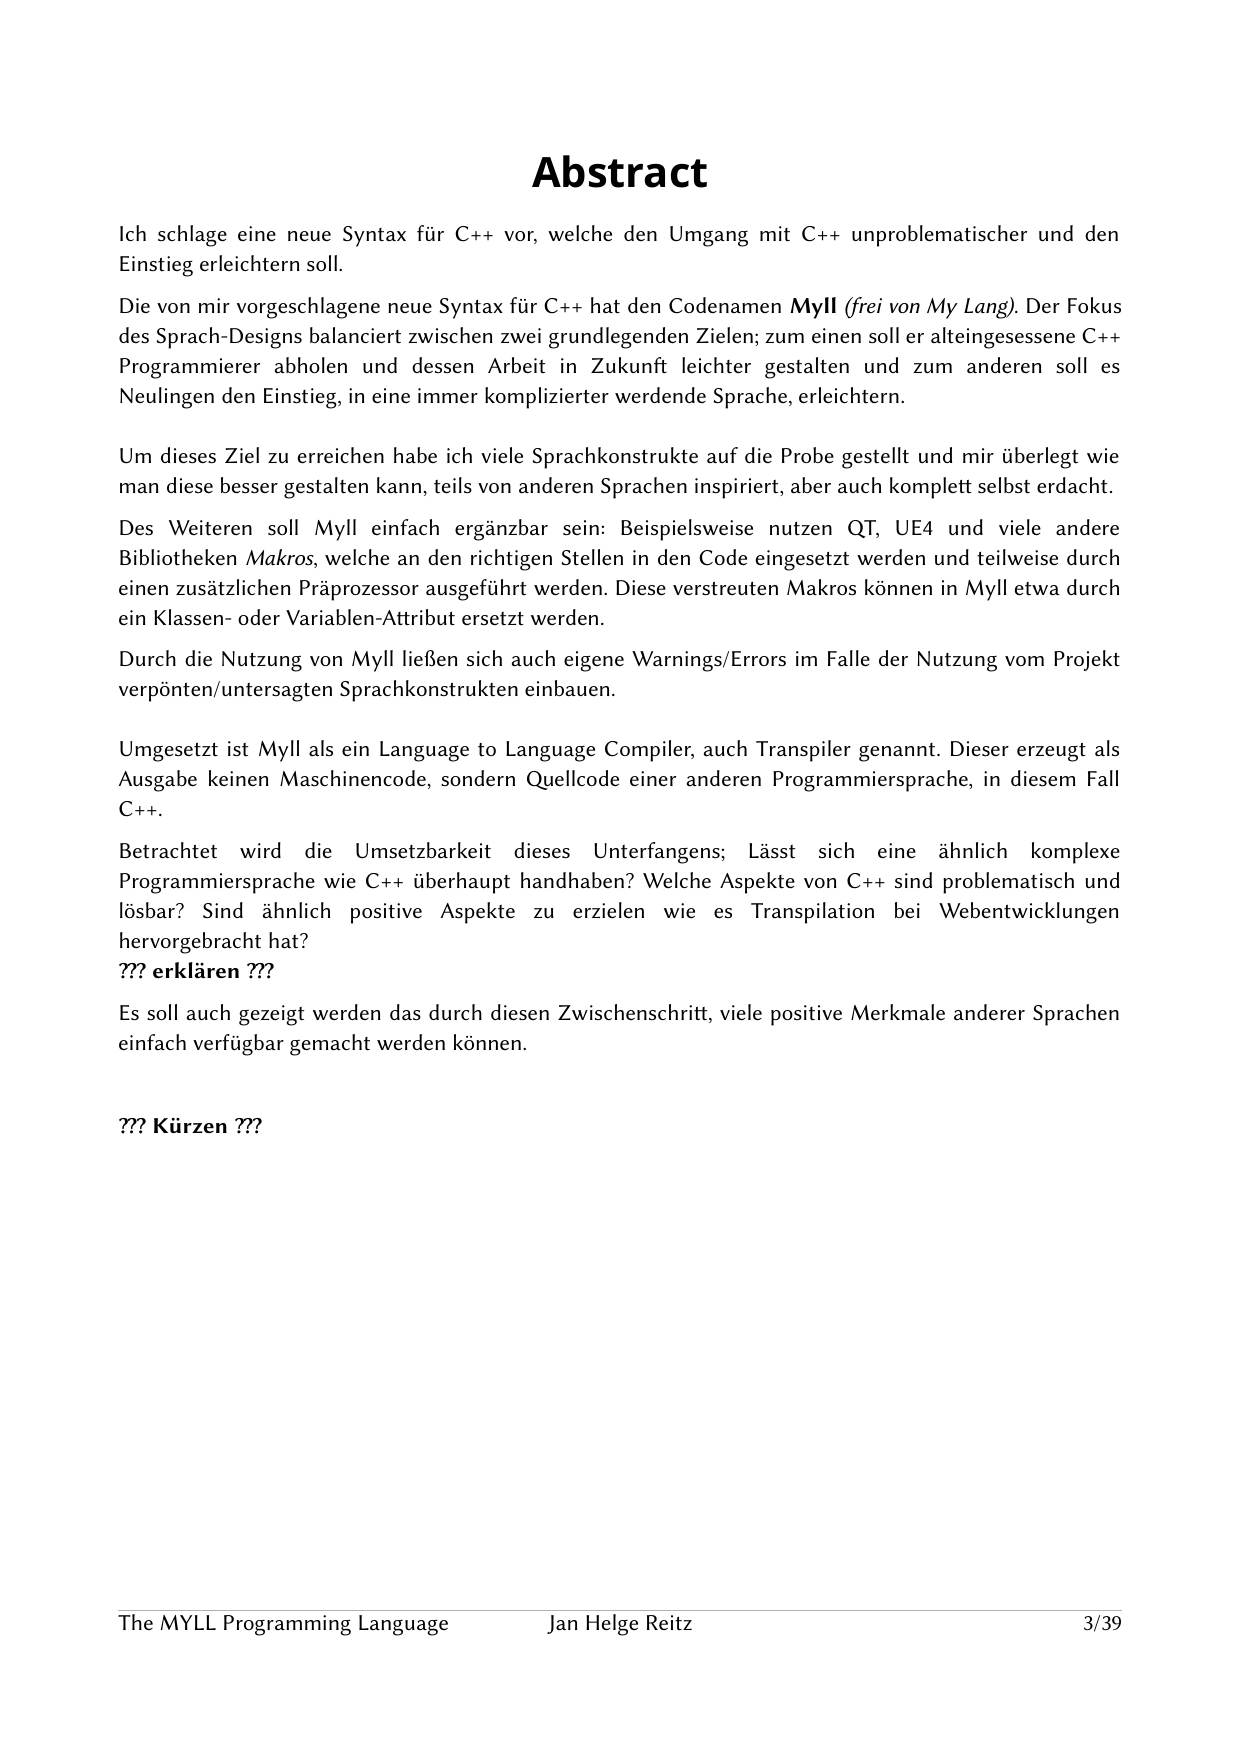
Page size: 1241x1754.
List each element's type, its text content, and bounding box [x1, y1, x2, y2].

text ??? Kürzen ??? [118, 1113, 1122, 1139]
text Ich schlage eine neue Syntax für C++ vor, welche den Umgang mit C++ unproblematischer und den Einstieg erleichtern soll. [118, 221, 1122, 277]
text Betrachtet wird die Umsetzbarkeit dieses Unterfangens; Lässt sich eine ähnlich komplexe Programmiersprache wie C++ überhaupt handhaben? Welche Aspekte von C++ sind problematisch und lösbar? Sind ähnlich positive Aspekte zu erzielen wie es Transpilation bei Webentwicklungen hervorgebracht hat? ??? erklären ??? [118, 838, 1122, 984]
text Die von mir vorgeschlagene neue Syntax für C++ hat den Codenamen Myll (frei von My Lang). Der Fokus des Sprach-Designs balanciert zwischen zwei grundlegenden Zielen; zum einen soll er alteingesessene C++ Programmierer abholen und dessen Arbeit in Zukunft leichter gestalten und zum anderen soll es Neulingen den Einstieg, in eine immer komplizierter werdende Sprache, erleichtern. Um dieses Ziel zu erreichen habe ich viele Sprachkonstrukte auf die Probe gestellt und mir überlegt wie man diese besser gestalten kann, teils von anderen Sprachen inspiriert, aber auch komplett selbst erdacht. [118, 293, 1122, 499]
text Durch die Nutzung von Myll ließen sich auch eigene Warnings/Errors im Falle der Nutzung vom Projekt verpönten/untersagten Sprachkonstrukten einbauen. Umgesetzt ist Myll als ein Language to Language Compiler, auch Transpiler genannt. Dieser erzeugt als Ausgabe keinen Maschinencode, sondern Quellcode einer anderen Programmiersprache, in diesem Fall C++. [118, 646, 1122, 822]
text Es soll auch gezeigt werden das durch diesen Zwischenschritt, viele positive Merkmale anderer Sprachen einfach verfügbar gemacht werden können. [118, 1000, 1122, 1056]
subtitle Abstract [118, 143, 1122, 200]
text Des Weiteren soll Myll einfach ergänzbar sein: Beispielsweise nutzen QT, UE4 und viele andere Bibliotheken Makros, welche an den richtigen Stellen in den Code eingesetzt werden und teilweise durch einen zusätzlichen Präprozessor ausgeführt werden. Diese verstreuten Makros können in Myll etwa durch ein Klassen- oder Variablen-Attribut ersetzt werden. [118, 514, 1122, 631]
